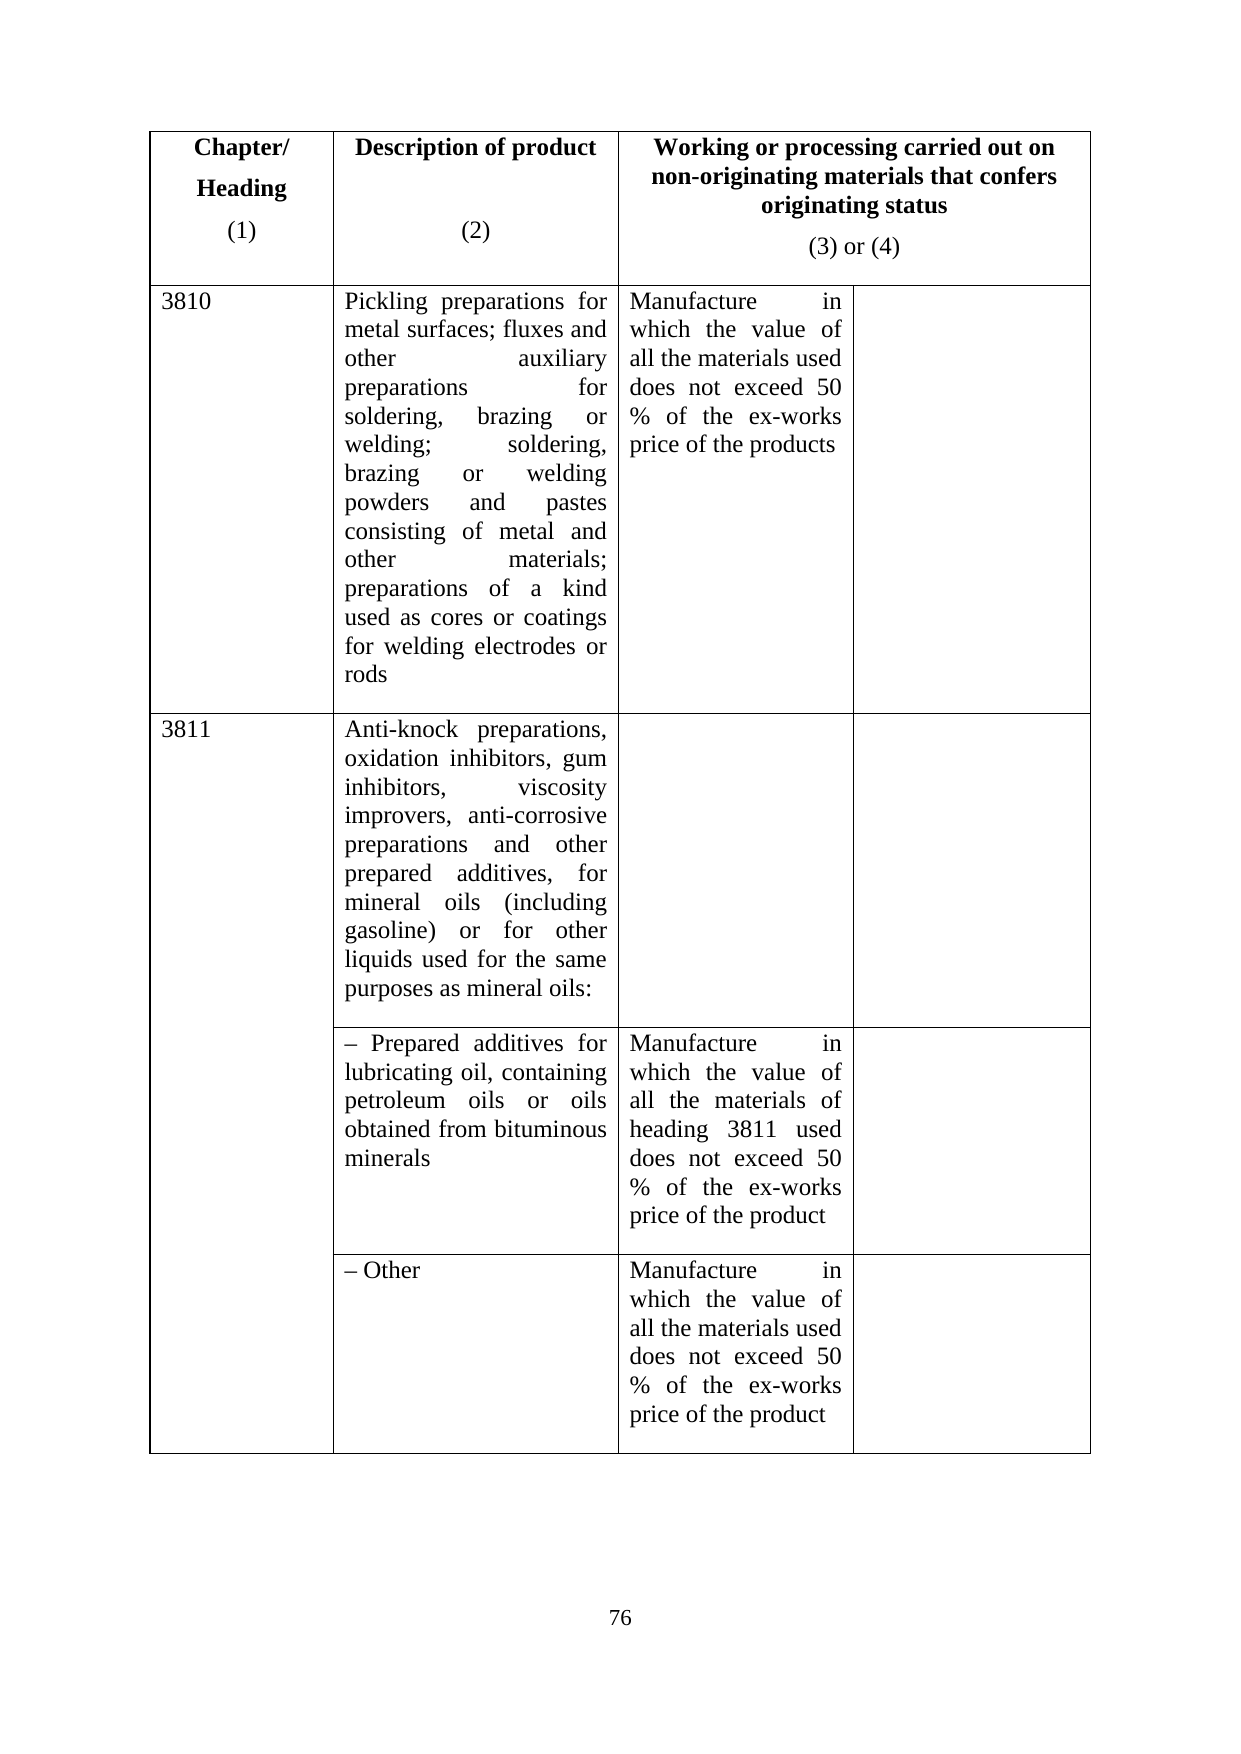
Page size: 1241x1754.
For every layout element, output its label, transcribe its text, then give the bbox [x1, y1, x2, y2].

table_header Working or processing carried out on non-originating materials that confers originating status (3) or (4) [619, 132, 1090, 285]
table_header Description of product (2) [334, 132, 618, 285]
table_cell Manufacture in which the value of all the materials used does not exceed 50 % of the ex-works price of the products [619, 286, 853, 713]
table_cell – Other [334, 1255, 618, 1453]
table_cell [854, 1028, 1090, 1254]
table_cell [151, 1027, 333, 1254]
table_cell [854, 286, 1090, 713]
table_cell [151, 1254, 333, 1453]
table_cell – Prepared additives for lubricating oil, containing petroleum oils or oils obtained from bituminous minerals [334, 1028, 618, 1254]
table_cell Manufacture in which the value of all the materials of heading 3811 used does not exceed 50 % of the ex-works price of the product [619, 1028, 853, 1254]
table_cell 3811 [151, 714, 333, 1027]
table_cell Pickling preparations for metal surfaces; fluxes and other auxiliary preparations for soldering, brazing or welding; soldering, brazing or welding powders and pastes consisting of metal and other materials; preparations of a kind used as cores or coatings for welding electrodes or rods [334, 286, 618, 713]
table_header Chapter/ Heading (1) [151, 132, 333, 285]
table_cell [854, 1255, 1090, 1453]
table_cell [854, 714, 1090, 1027]
table_cell Anti-knock preparations, oxidation inhibitors, gum inhibitors, viscosity improvers, anti-corrosive preparations and other prepared additives, for mineral oils (including gasoline) or for other liquids used for the same purposes as mineral oils: [334, 714, 618, 1027]
table_cell Manufacture in which the value of all the materials used does not exceed 50 % of the ex-works price of the product [619, 1255, 853, 1453]
table_cell 3810 [151, 286, 333, 713]
table_cell [619, 714, 853, 1027]
